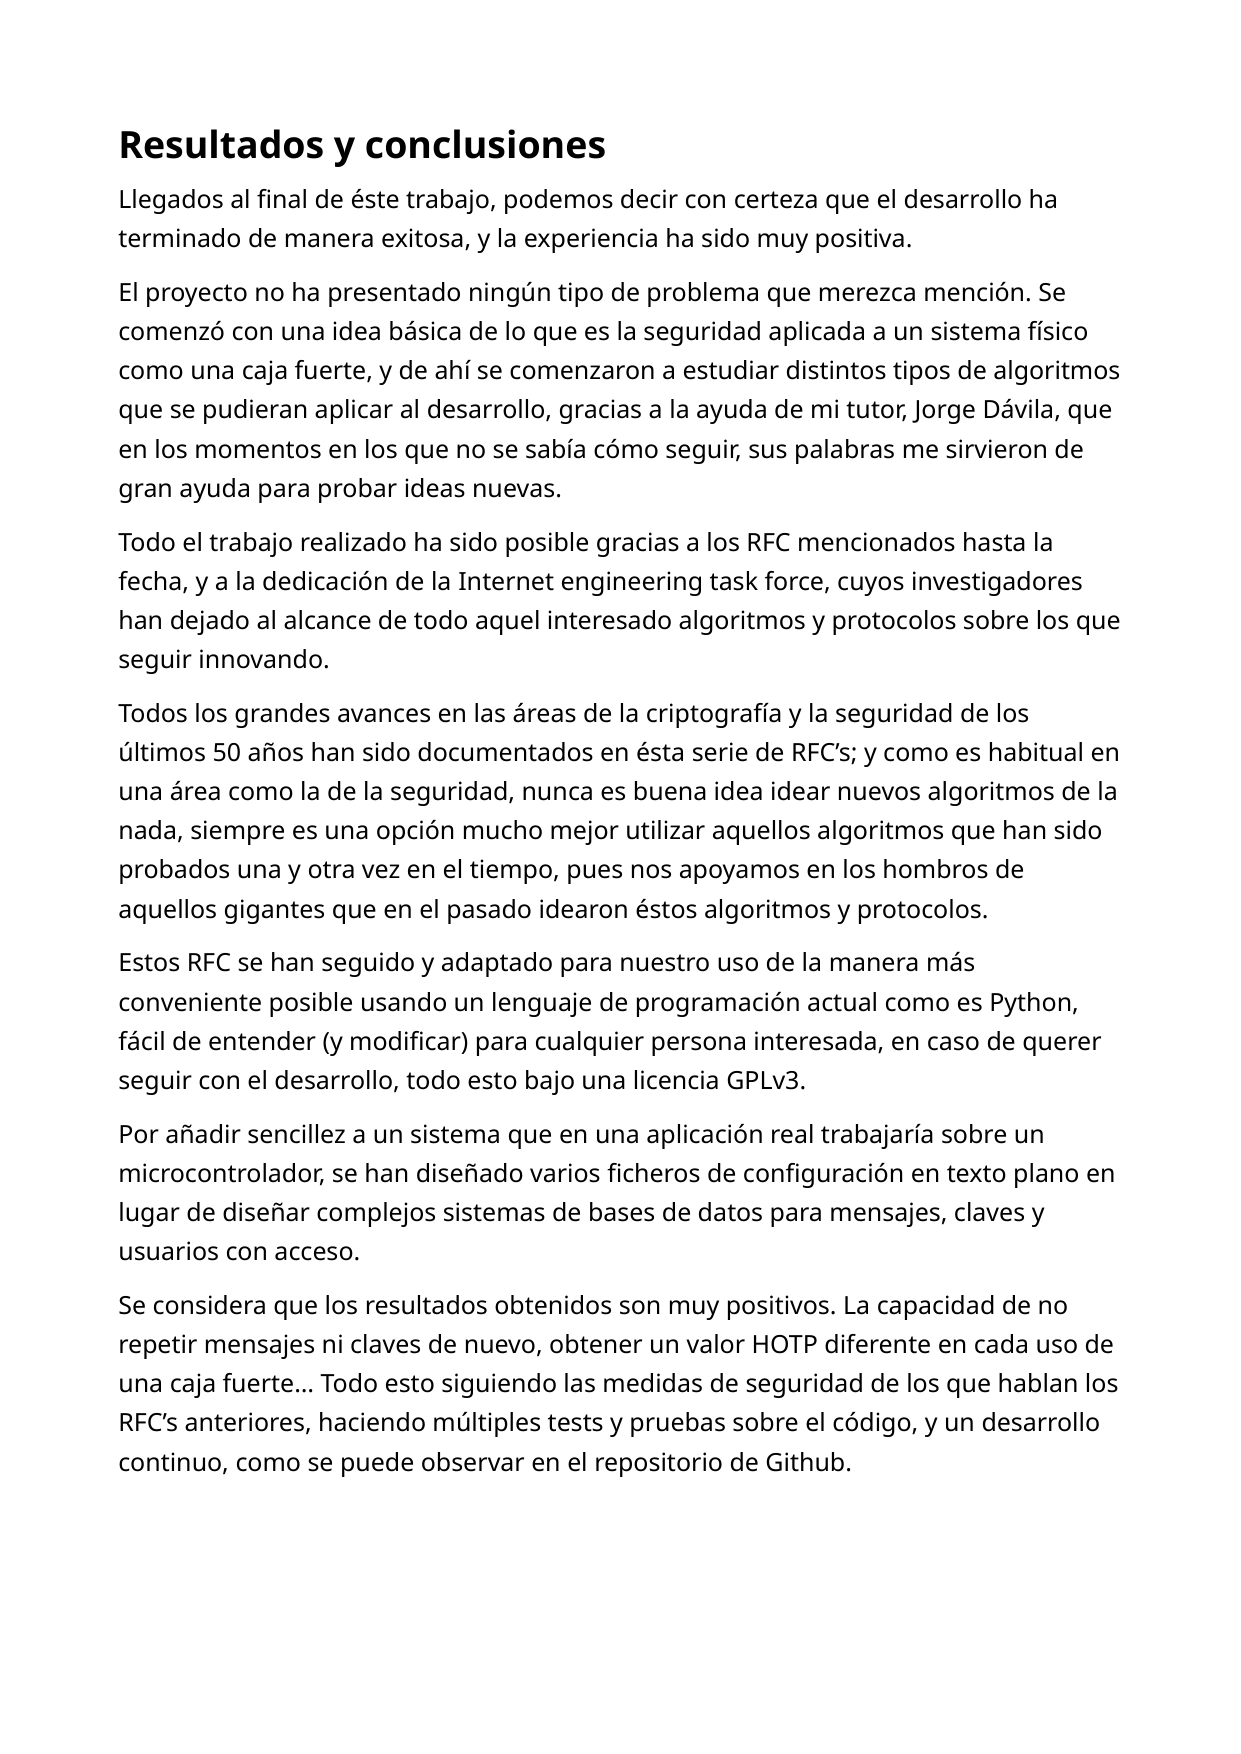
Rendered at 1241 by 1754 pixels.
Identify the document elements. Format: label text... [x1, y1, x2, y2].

text Estos RFC se han seguido y adaptado para nuestro uso de la manera más conveniente posible usando un lenguaje de programación actual como es Python, fácil de entender (y modificar) para cualquier persona interesada, en caso de querer seguir con el desarrollo, todo esto bajo una licencia GPLv3. [118, 945, 1122, 1097]
text Todos los grandes avances en las áreas de la criptografía y la seguridad de los últimos 50 años han sido documentados en ésta serie de RFC’s; y como es habitual en una área como la de la seguridad, nunca es buena idea idear nuevos algoritmos de la nada, siempre es una opción mucho mejor utilizar aquellos algoritmos que han sido probados una y otra vez en el tiempo, pues nos apoyamos en los hombros de aquellos gigantes que en el pasado idearon éstos algoritmos y protocolos. [118, 695, 1122, 925]
subtitle Resultados y conclusiones [118, 118, 1122, 169]
text Todo el trabajo realizado ha sido posible gracias a los RFC mencionados hasta la fecha, y a la dedicación de la Internet engineering task force, cuyos investigadores han dejado al alcance de todo aquel interesado algoritmos y protocolos sobre los que seguir innovando. [118, 524, 1122, 676]
text Por añadir sencillez a un sistema que en una aplicación real trabajaría sobre un microcontrolador, se han diseñado varios ficheros de configuración en texto plano en lugar de diseñar complejos sistemas de bases de datos para mensajes, claves y usuarios con acceso. [118, 1116, 1122, 1268]
text Se considera que los resultados obtenidos son muy positivos. La capacidad de no repetir mensajes ni claves de nuevo, obtener un valor HOTP diferente en cada uso de una caja fuerte… Todo esto siguiendo las medidas de seguridad de los que hablan los RFC’s anteriores, haciendo múltiples tests y pruebas sobre el código, y un desarrollo continuo, como se puede observar en el repositorio de Github. [118, 1287, 1122, 1478]
text El proyecto no ha presentado ningún tipo de problema que merezca mención. Se comenzó con una idea básica de lo que es la seguridad aplicada a un sistema físico como una caja fuerte, y de ahí se comenzaron a estudiar distintos tipos de algoritmos que se pudieran aplicar al desarrollo, gracias a la ayuda de mi tutor, Jorge Dávila, que en los momentos en los que no se sabía cómo seguir, sus palabras me sirvieron de gran ayuda para probar ideas nuevas. [118, 274, 1122, 504]
text Llegados al final de éste trabajo, podemos decir con certeza que el desarrollo ha terminado de manera exitosa, y la experiencia ha sido muy positiva. [118, 182, 1122, 255]
